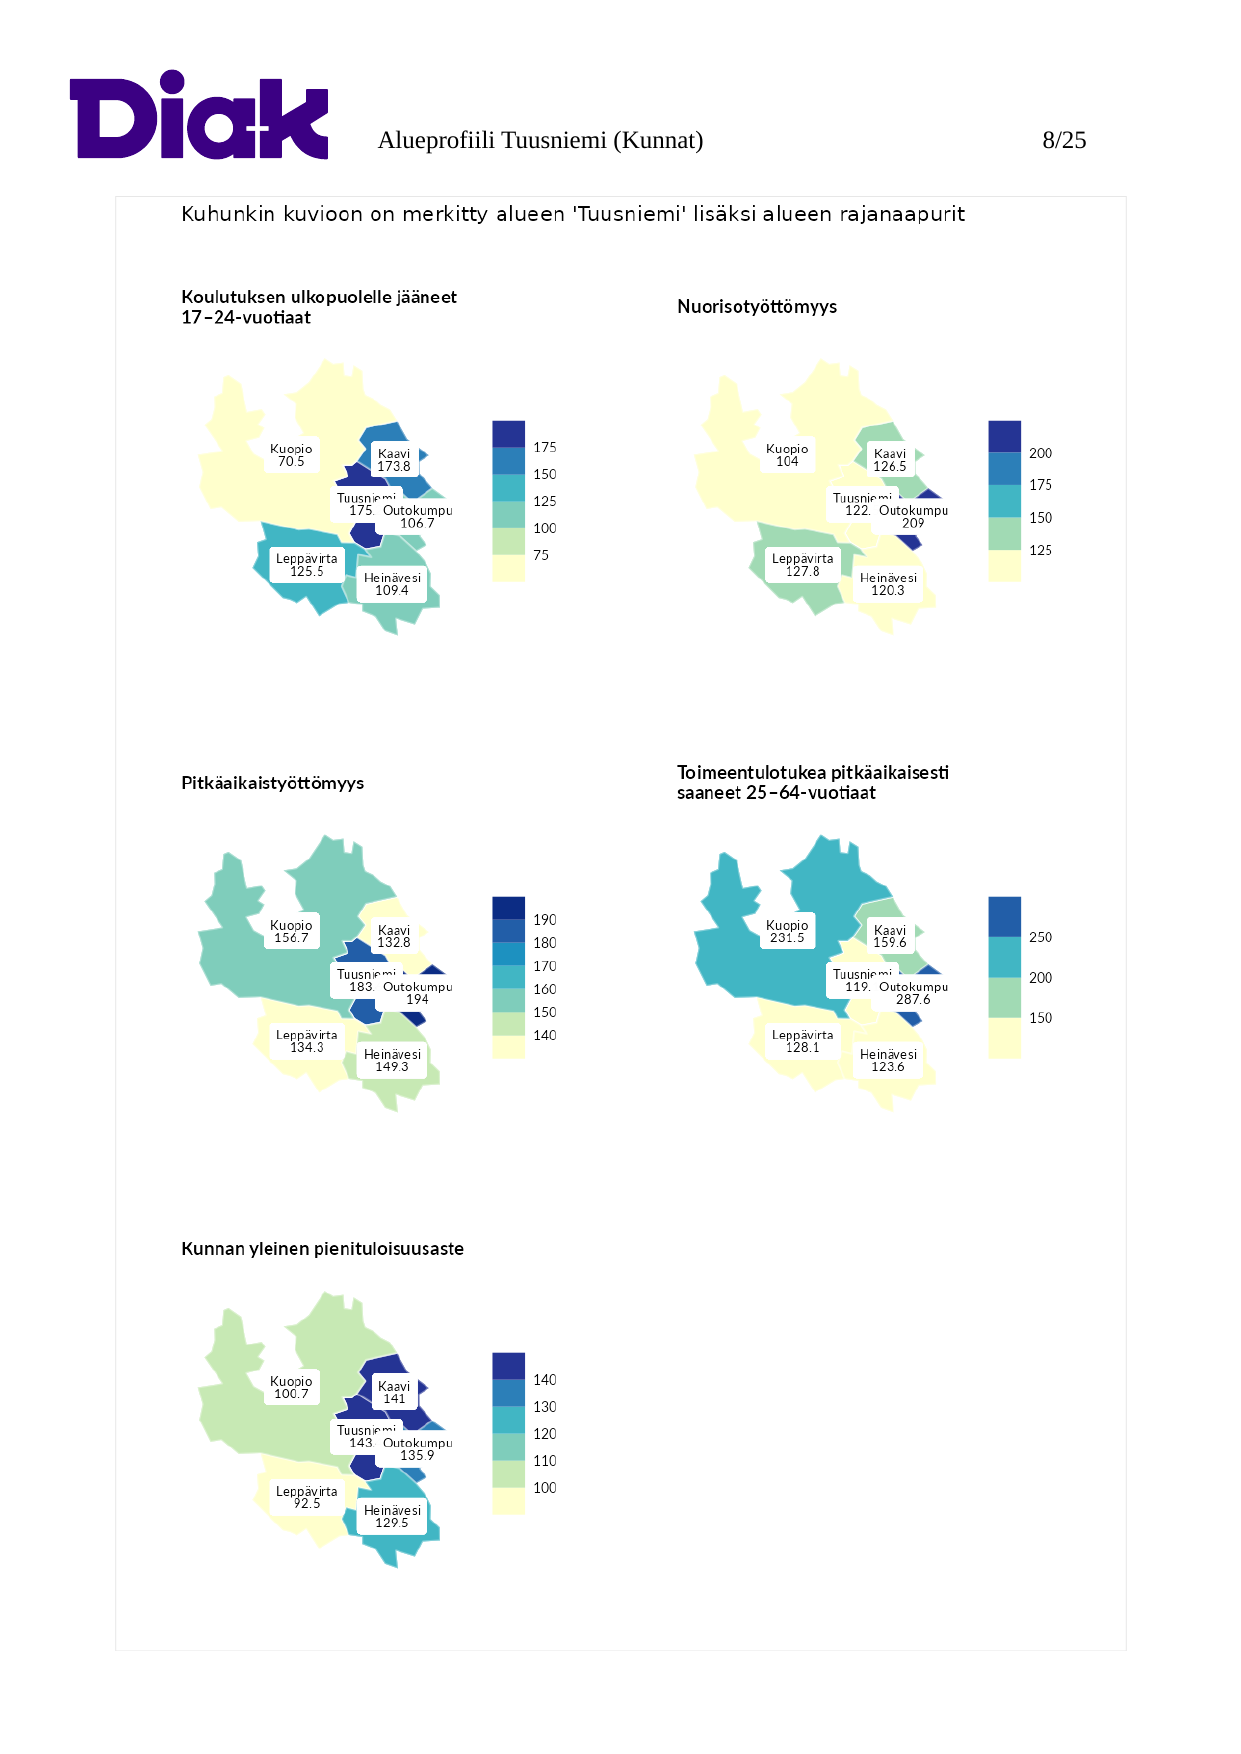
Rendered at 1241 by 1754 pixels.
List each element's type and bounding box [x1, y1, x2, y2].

picture [61, 196, 1179, 1651]
